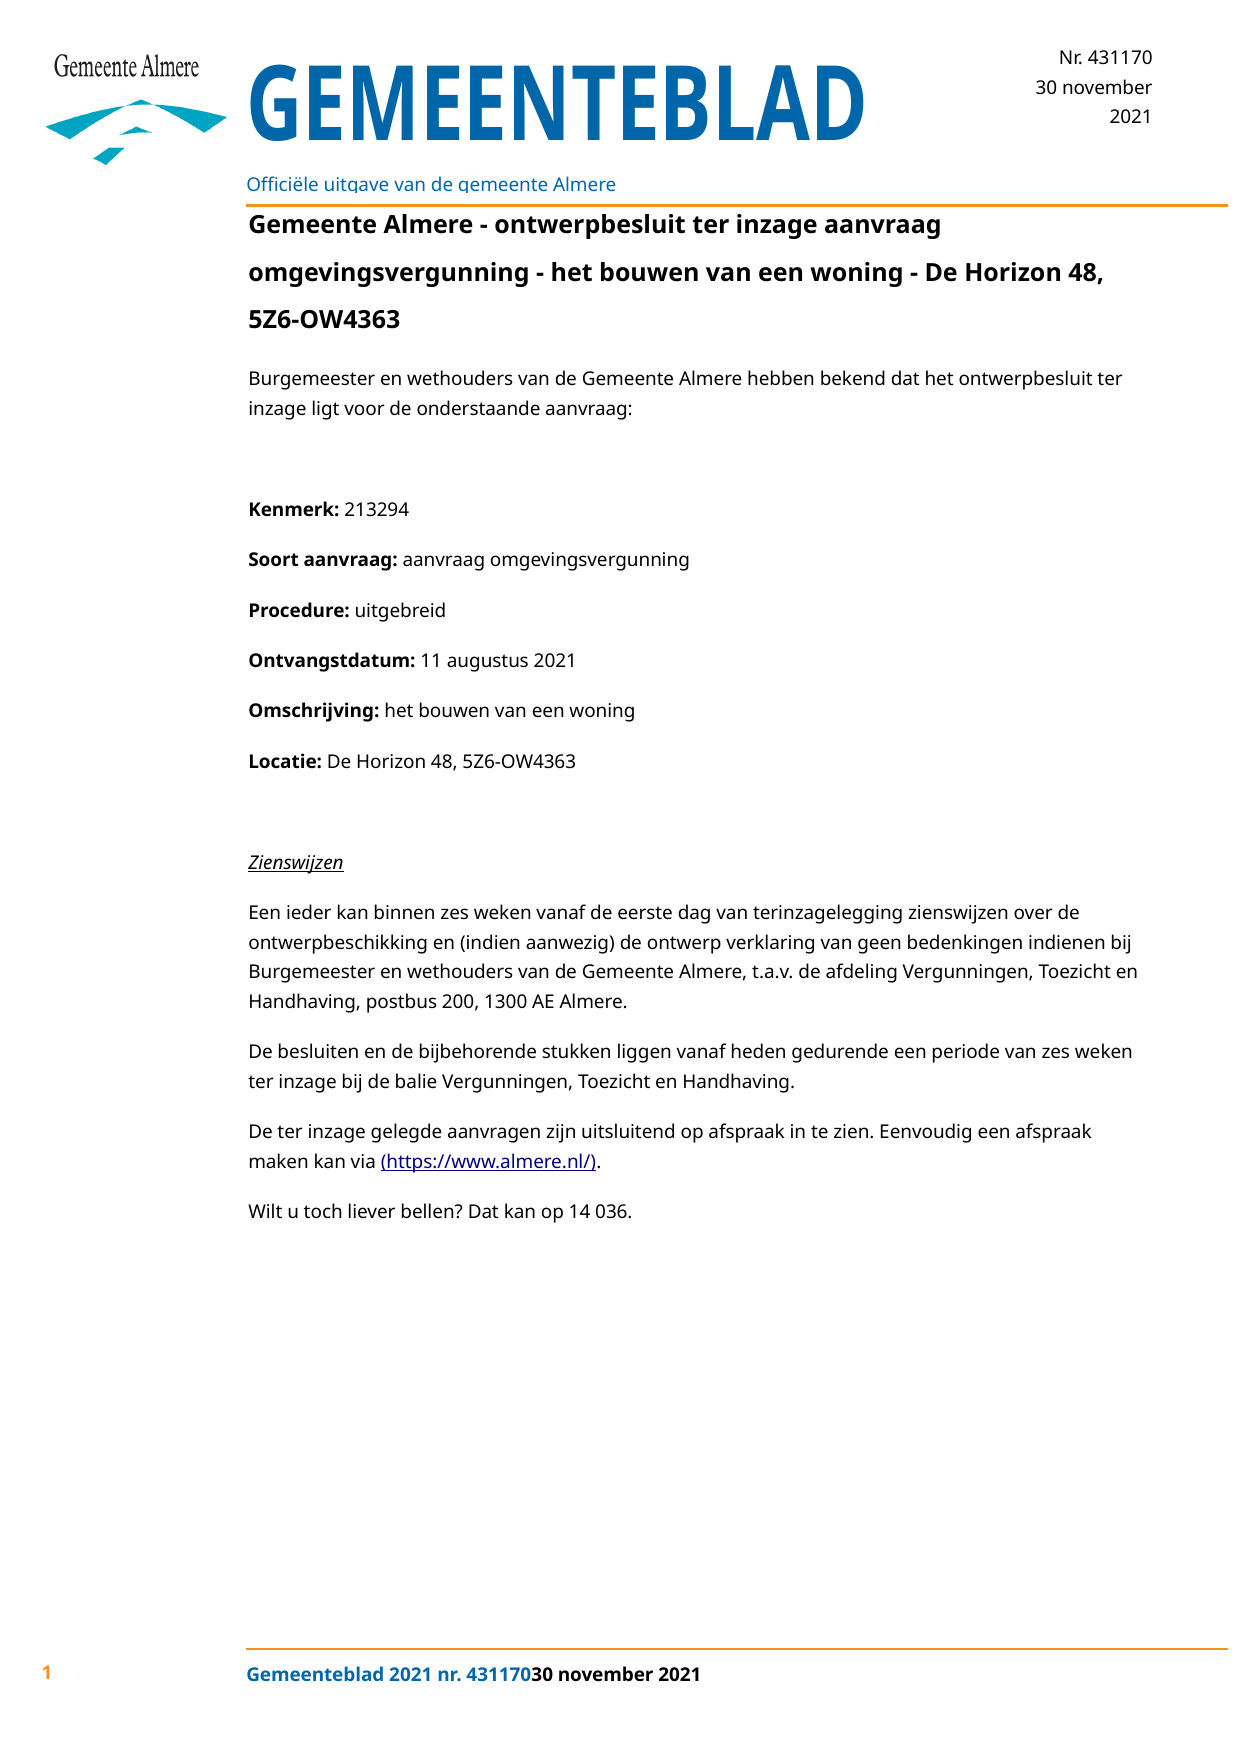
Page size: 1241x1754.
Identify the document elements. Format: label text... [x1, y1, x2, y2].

text Gemeente Almere - ontwerpbesluit ter inzage aanvraag omgevingsvergunning - het bouwen van een woning - De Horizon 48, 5Z6-OW4363 [248, 207, 1152, 336]
text Soort aanvraag: aanvraag omgevingsvergunning [248, 546, 1152, 572]
picture [41, 47, 231, 172]
text Kenmerk: 213294 [248, 496, 1152, 522]
text Wilt u toch liever bellen? Dat kan op 14 036. [248, 1198, 1152, 1224]
text Omschrijving: het bouwen van een woning [248, 698, 1152, 723]
text Locatie: De Horizon 48, 5Z6-OW4363 [248, 748, 1152, 774]
text Burgemeester en wethouders van de Gemeente Almere hebben bekend dat het ontwerpbesluit ter inzage ligt voor de onderstaande aanvraag: [248, 366, 1152, 421]
text Procedure: uitgebreid [248, 597, 1152, 622]
text Ontvangstdatum: 11 augustus 2021 [248, 647, 1152, 673]
text Zienswijzen [248, 849, 1152, 874]
text Een ieder kan binnen zes weken vanaf de eerste dag van terinzagelegging zienswijzen over de ontwerpbeschikking en (indien aanwezig) de ontwerp verklaring van geen bedenkingen indienen bij Burgemeester en wethouders van de Gemeente Almere, t.a.v. de afdeling Vergunningen, Toezicht en Handhaving, postbus 200, 1300 AE Almere. [248, 899, 1152, 1014]
text De ter inzage gelegde aanvragen zijn uitsluitend op afspraak in te zien. Eenvoudig een afspraak maken kan via (https://www.almere.nl/). [248, 1118, 1152, 1174]
text De besluiten en de bijbehorende stukken liggen vanaf heden gedurende een periode van zes weken ter inzage bij de balie Vergunningen, Toezicht en Handhaving. [248, 1038, 1152, 1094]
